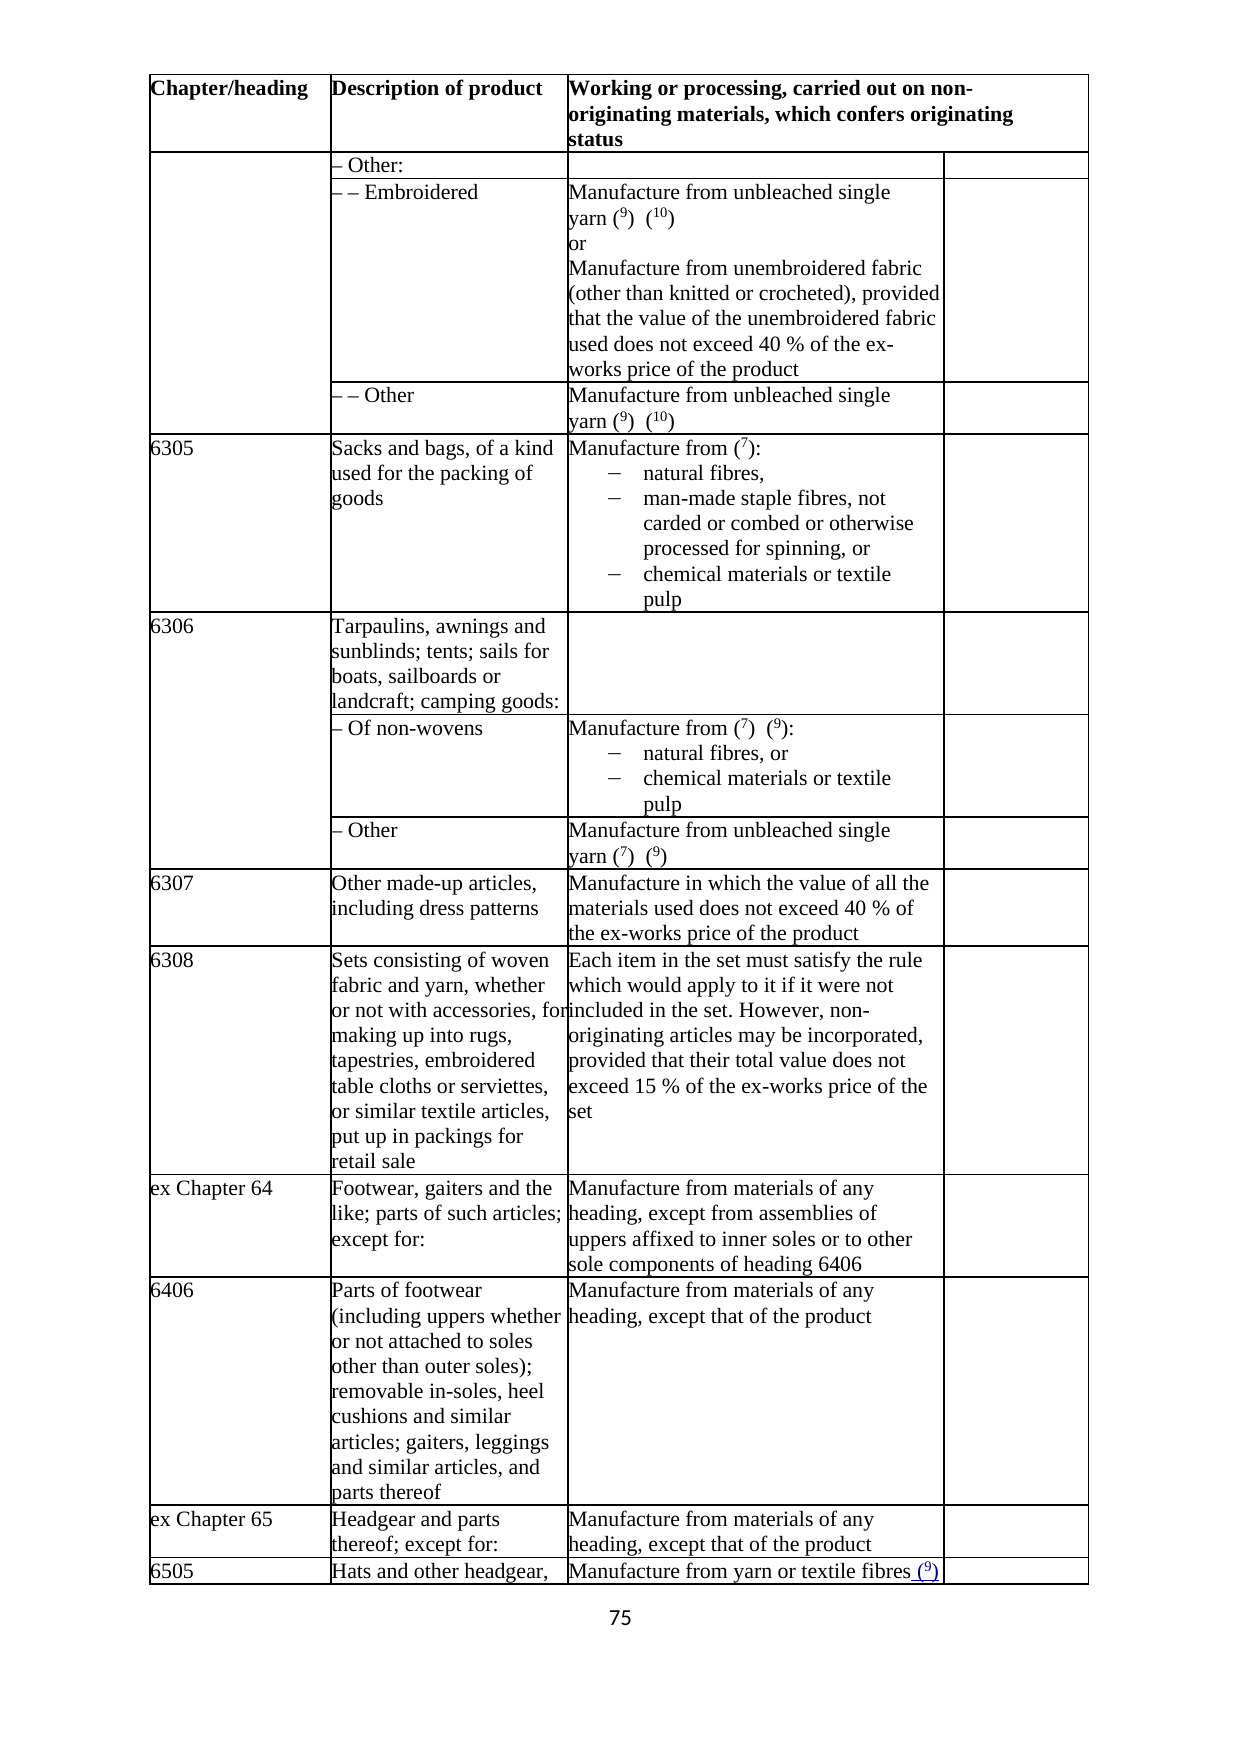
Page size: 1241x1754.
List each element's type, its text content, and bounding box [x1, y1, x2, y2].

table_cell [945, 870, 1088, 945]
table_cell [945, 1558, 1088, 1583]
table_cell Manufacture from materials of any heading, except that of the product [569, 1278, 943, 1504]
table_cell Manufacture in which the value of all the materials used does not exceed 40 % of the ex-works price of the product [569, 870, 943, 945]
table_cell 6305 [151, 435, 330, 611]
table_cell [945, 1175, 1088, 1276]
table_cell Footwear, gaiters and the like; parts of such articles; except for: [332, 1175, 567, 1276]
table_header Working or processing, carried out on non-originating materials, which confers originating status [569, 75, 1088, 151]
table_cell 6308 [151, 947, 330, 1173]
table_cell [945, 818, 1088, 868]
table_cell ex Chapter 64 [151, 1175, 330, 1276]
table_cell Sets consisting of woven fabric and yarn, whether or not with accessories, for making up into rugs, tapestries, embroidered table cloths or serviettes, or similar textile articles, put up in packings for retail sale [332, 947, 567, 1173]
table_cell [945, 153, 1088, 178]
table_header man-made staple fibres, not carded or combed or otherwise processed for spinning, or [569, 485, 921, 561]
table_cell [945, 715, 1088, 816]
table_header Description of product [332, 75, 567, 151]
table_cell [569, 613, 943, 713]
table_cell Manufacture from materials of any heading, except that of the product [569, 1506, 943, 1556]
table_cell – – Embroidered [332, 179, 567, 381]
table_cell 6505 [151, 1558, 330, 1583]
table_cell [945, 613, 1088, 713]
table_cell [945, 947, 1088, 1173]
table_cell – – Other [332, 383, 567, 433]
table_cell – Other [332, 818, 567, 868]
table_cell Tarpaulins, awnings and sunblinds; tents; sails for boats, sailboards or landcraft; camping goods: [332, 613, 567, 713]
table_cell – Of non-wovens [332, 715, 567, 816]
table_cell Hats and other headgear, [332, 1558, 567, 1583]
table_cell [945, 179, 1088, 381]
table_cell Manufacture from materials of any heading, except from assemblies of uppers affixed to inner soles or to other sole components of heading 6406 [569, 1175, 943, 1276]
table_header chemical materials or textile pulp [569, 765, 917, 816]
table_cell Sacks and bags, of a kind used for the packing of goods [332, 435, 567, 611]
table_cell [945, 435, 1088, 611]
table_cell [569, 153, 943, 178]
table_cell Manufacture from yarn or textile fibres (9) [569, 1558, 943, 1583]
table_cell Manufacture from (7): [569, 435, 943, 611]
table_header chemical materials or textile pulp [569, 561, 917, 611]
table_cell Parts of footwear (including uppers whether or not attached to soles other than outer soles); removable in-soles, heel cushions and similar articles; gaiters, leggings and similar articles, and parts thereof [332, 1278, 567, 1504]
table_cell 6307 [151, 870, 330, 945]
table_header Chapter/heading [151, 75, 330, 151]
table_cell – Other: [332, 153, 567, 178]
table_header natural fibres, or [569, 740, 895, 765]
table_cell [945, 1278, 1088, 1504]
table_cell [945, 383, 1088, 433]
table_cell [945, 1506, 1088, 1556]
table_cell Manufacture from (7) (9): [569, 715, 943, 816]
table_cell 6406 [151, 1278, 330, 1504]
table_cell [151, 153, 330, 433]
table_header natural fibres, [569, 460, 887, 485]
table_cell Other made-up articles, including dress patterns [332, 870, 567, 945]
table_cell Each item in the set must satisfy the rule which would apply to it if it were not included in the set. However, non-originating articles may be incorporated, provided that their total value does not exceed 15 % of the ex-works price of the set [569, 947, 943, 1173]
table_cell Manufacture from unbleached single yarn (9) (10) or Manufacture from unembroidered fabric (other than knitted or crocheted), provided that the value of the unembroidered fabric used does not exceed 40 % of the ex-works price of the product [569, 179, 943, 381]
table_cell Manufacture from unbleached single yarn (9) (10) [569, 383, 943, 433]
table_cell ex Chapter 65 [151, 1506, 330, 1556]
table_cell Headgear and parts thereof; except for: [332, 1506, 567, 1556]
table_cell 6306 [151, 613, 330, 868]
table_cell Manufacture from unbleached single yarn (7) (9) [569, 818, 943, 868]
